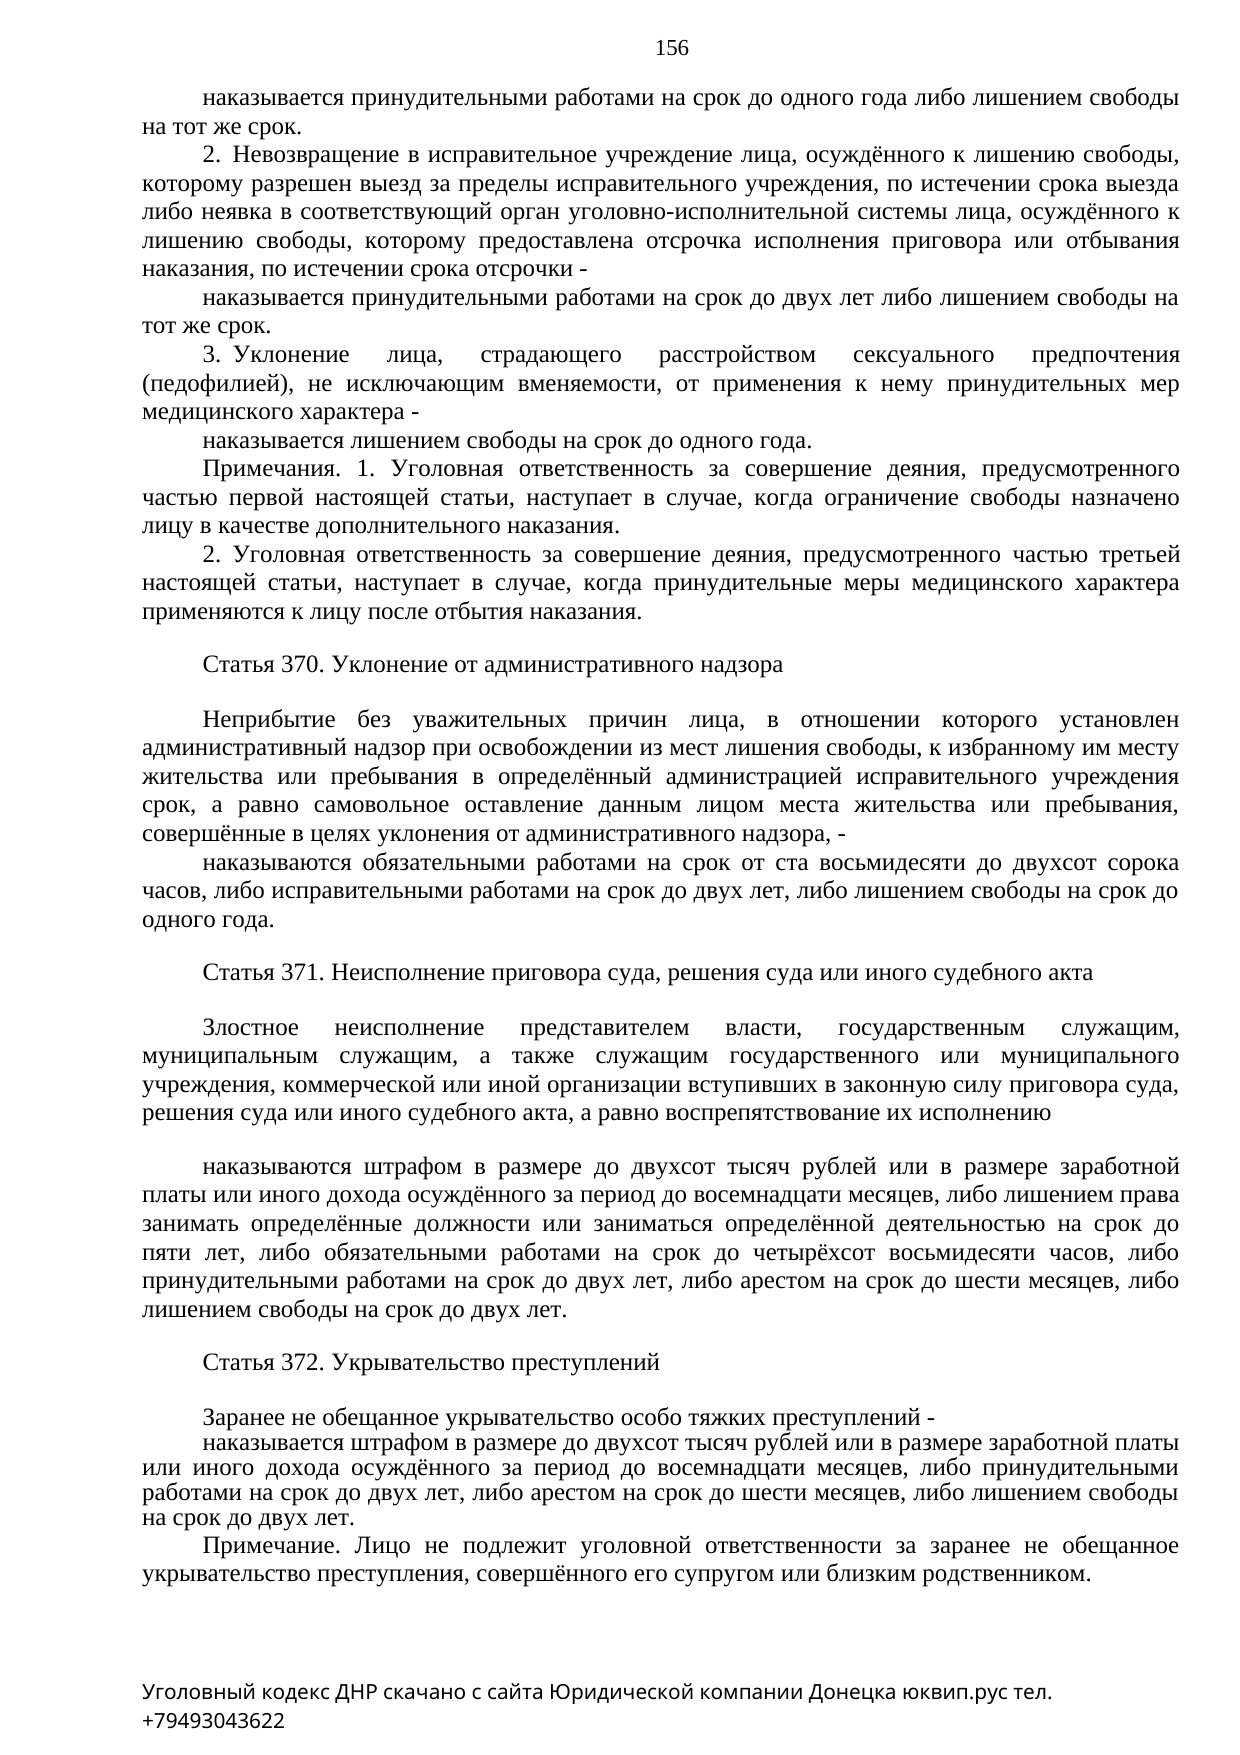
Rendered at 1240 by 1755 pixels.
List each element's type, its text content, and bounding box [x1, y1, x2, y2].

text Заранее не обещанное укрывательство особо тяжких преступлений - [142, 1406, 1181, 1431]
text наказывается принудительными работами на срок до одного года либо лишением свободы на тот же срок. [142, 83, 1181, 140]
text наказываются штрафом в размере до двухсот тысяч рублей или в размере заработной платы или иного дохода осуждённого за период до восемнадцати месяцев, либо лишением права занимать определённые должности или заниматься определённой деятельностью на срок до пяти лет, либо обязательными работами на срок до четырёхсот восьмидесяти часов, либо принудительными работами на срок до двух лет, либо арестом на срок до шести месяцев, либо лишением свободы на срок до двух лет. [142, 1151, 1181, 1323]
list Уклонение лица, страдающего расстройством сексуального предпочтения (педофилией), не исключающим вменяемости, от применения к нему принудительных мер медицинского характера - [142, 339, 1181, 425]
text 2. Уголовная ответственность за совершение деяния, предусмотренного частью третьей настоящей статьи, наступает в случае, когда принудительные меры медицинского характера применяются к лицу после отбытия наказания. [142, 539, 1181, 625]
text наказывается штрафом в размере до двухсот тысяч рублей или в размере заработной платы или иного дохода осуждённого за период до восемнадцати месяцев, либо принудительными работами на срок до двух лет, либо арестом на срок до шести месяцев, либо лишением свободы на срок до двух лет. [142, 1431, 1181, 1531]
text Статья 372. Укрывательство преступлений [142, 1351, 1181, 1376]
list Невозвращение в исправительное учреждение лица, осуждённого к лишению свободы, которому разрешен выезд за пределы исправительного учреждения, по истечении срока выезда либо неявка в соответствующий орган уголовно-исполнительной системы лица, осуждённого к лишению свободы, которому предоставлена отсрочка исполнения приговора или отбывания наказания, по истечении срока отсрочки - [142, 140, 1181, 282]
text наказывается принудительными работами на срок до двух лет либо лишением свободы на тот же срок. [142, 282, 1181, 339]
text Статья 370. Уклонение от административного надзора [142, 653, 1181, 678]
text Неприбытие без уважительных причин лица, в отношении которого установлен административный надзор при освобождении из мест лишения свободы, к избранному им месту жительства или пребывания в определённый администрацией исправительного учреждения срок, а равно самовольное оставление данным лицом места жительства или пребывания, совершённые в целях уклонения от административного надзора, - [142, 704, 1181, 847]
text Злостное неисполнение представителем власти, государственным служащим, муниципальным служащим, а также служащим государственного или муниципального учреждения, коммерческой или иной организации вступивших в законную силу приговора суда, решения суда или иного судебного акта, а равно воспрепятствование их исполнению [142, 1012, 1181, 1126]
text Примечания. 1. Уголовная ответственность за совершение деяния, предусмотренного частью первой настоящей статьи, наступает в случае, когда ограничение свободы назначено лицу в качестве дополнительного наказания. [142, 454, 1181, 539]
text наказываются обязательными работами на срок от ста восьмидесяти до двухсот сорока часов, либо исправительными работами на срок до двух лет, либо лишением свободы на срок до одного года. [142, 847, 1181, 933]
text наказывается лишением свободы на срок до одного года. [142, 425, 1181, 454]
text Примечание. Лицо не подлежит уголовной ответственности за заранее не обещанное укрывательство преступления, совершённого его супругом или близким родственником. [142, 1531, 1181, 1588]
text Статья 371. Неисполнение приговора суда, решения суда или иного судебного акта [142, 961, 1181, 986]
